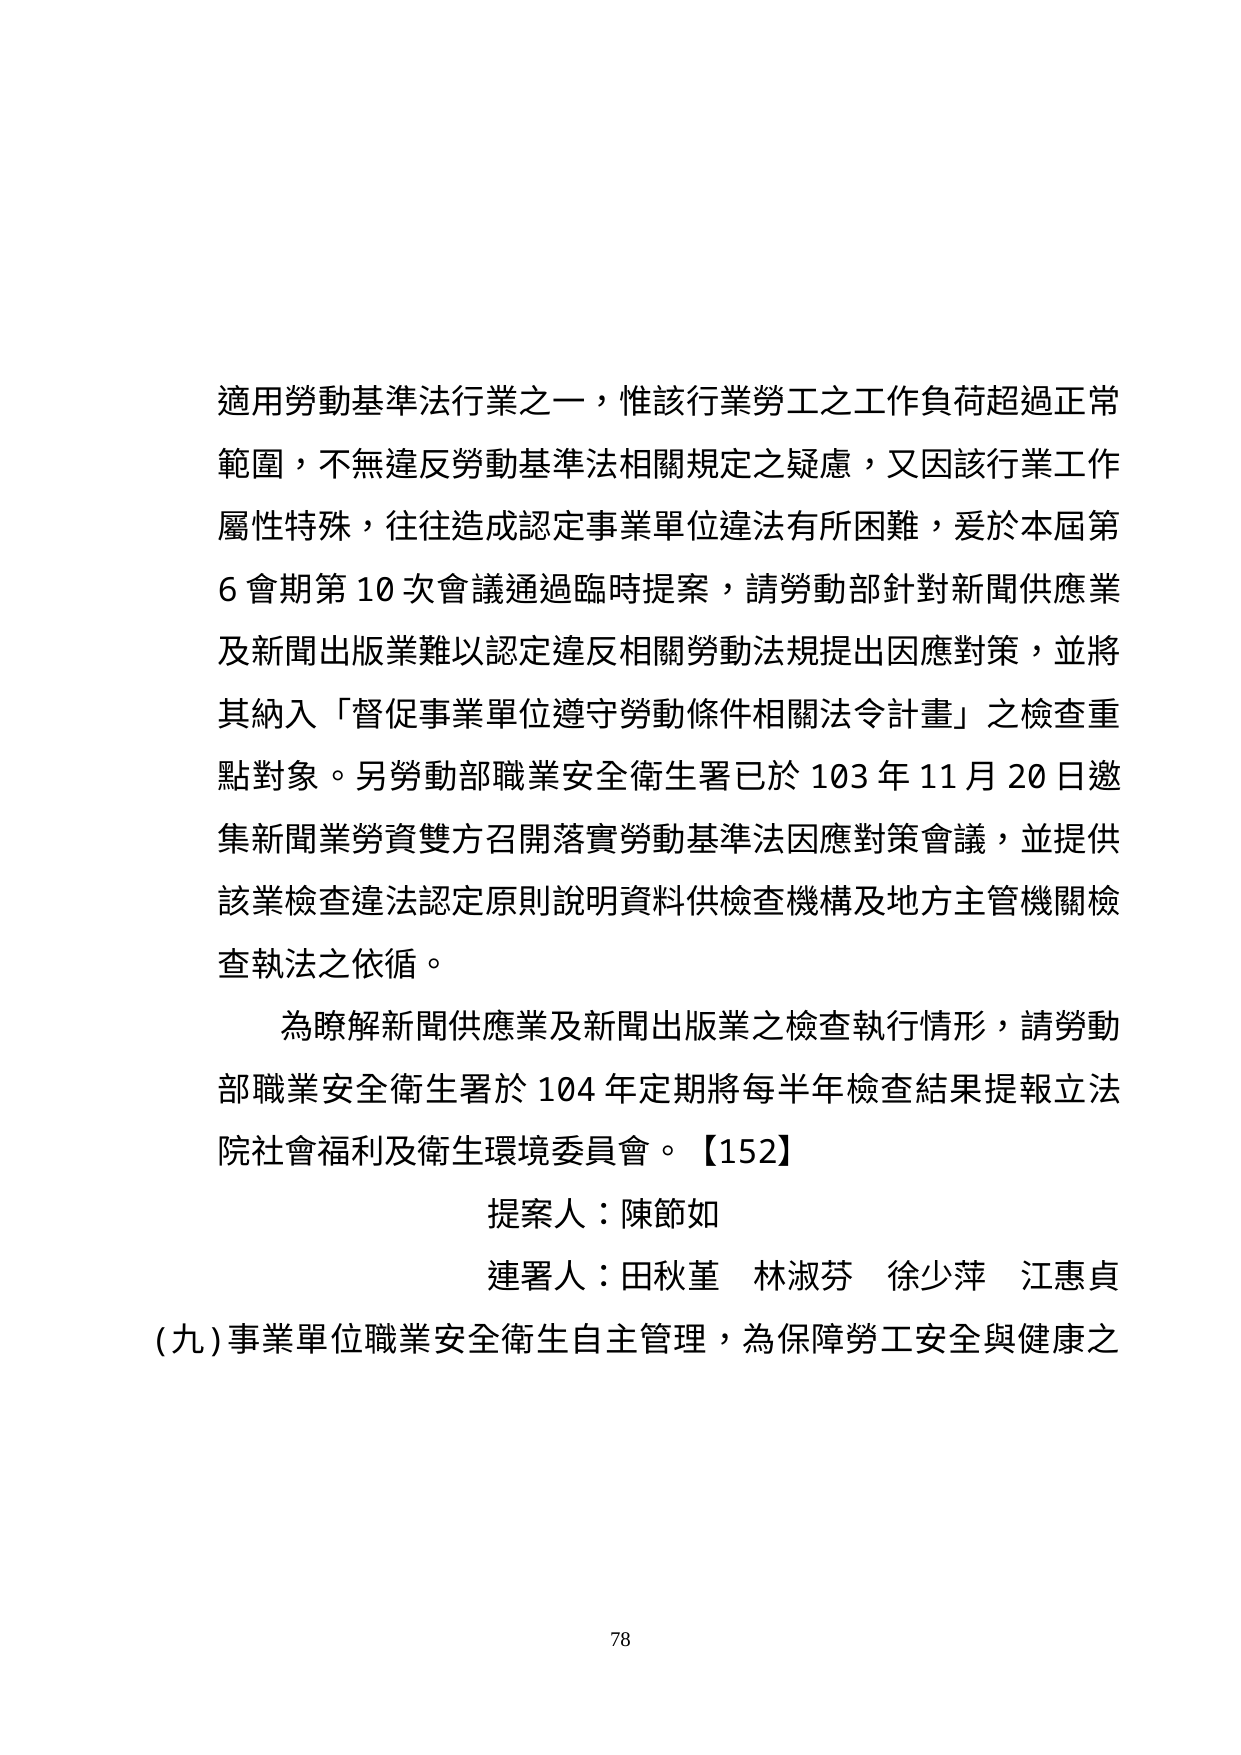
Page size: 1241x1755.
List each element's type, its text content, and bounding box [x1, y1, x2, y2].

text 連署人：田秋堇 林淑芬 徐少萍 江惠貞 [118, 1233, 1122, 1295]
text 為瞭解新聞供應業及新聞出版業之檢查執行情形，請勞動部職業安全衛生署於104年定期將每半年檢查結果提報立法院社會福利及衛生環境委員會。【152】 [217, 983, 1122, 1170]
text 提案人：陳節如 [118, 1170, 1122, 1233]
text (九)事業單位職業安全衛生自主管理，為保障勞工安全與健康之 [150, 1295, 1122, 1358]
text 適用勞動基準法行業之一，惟該行業勞工之工作負荷超過正常範圍，不無違反勞動基準法相關規定之疑慮，又因該行業工作屬性特殊，往往造成認定事業單位違法有所困難，爰於本屆第6會期第10次會議通過臨時提案，請勞動部針對新聞供應業及新聞出版業難以認定違反相關勞動法規提出因應對策，並將其納入「督促事業單位遵守勞動條件相關法令計畫」之檢查重點對象。另勞動部職業安全衛生署已於103年11月20日邀集新聞業勞資雙方召開落實勞動基準法因應對策會議，並提供該業檢查違法認定原則說明資料供檢查機構及地方主管機關檢查執法之依循。 [150, 358, 1122, 983]
